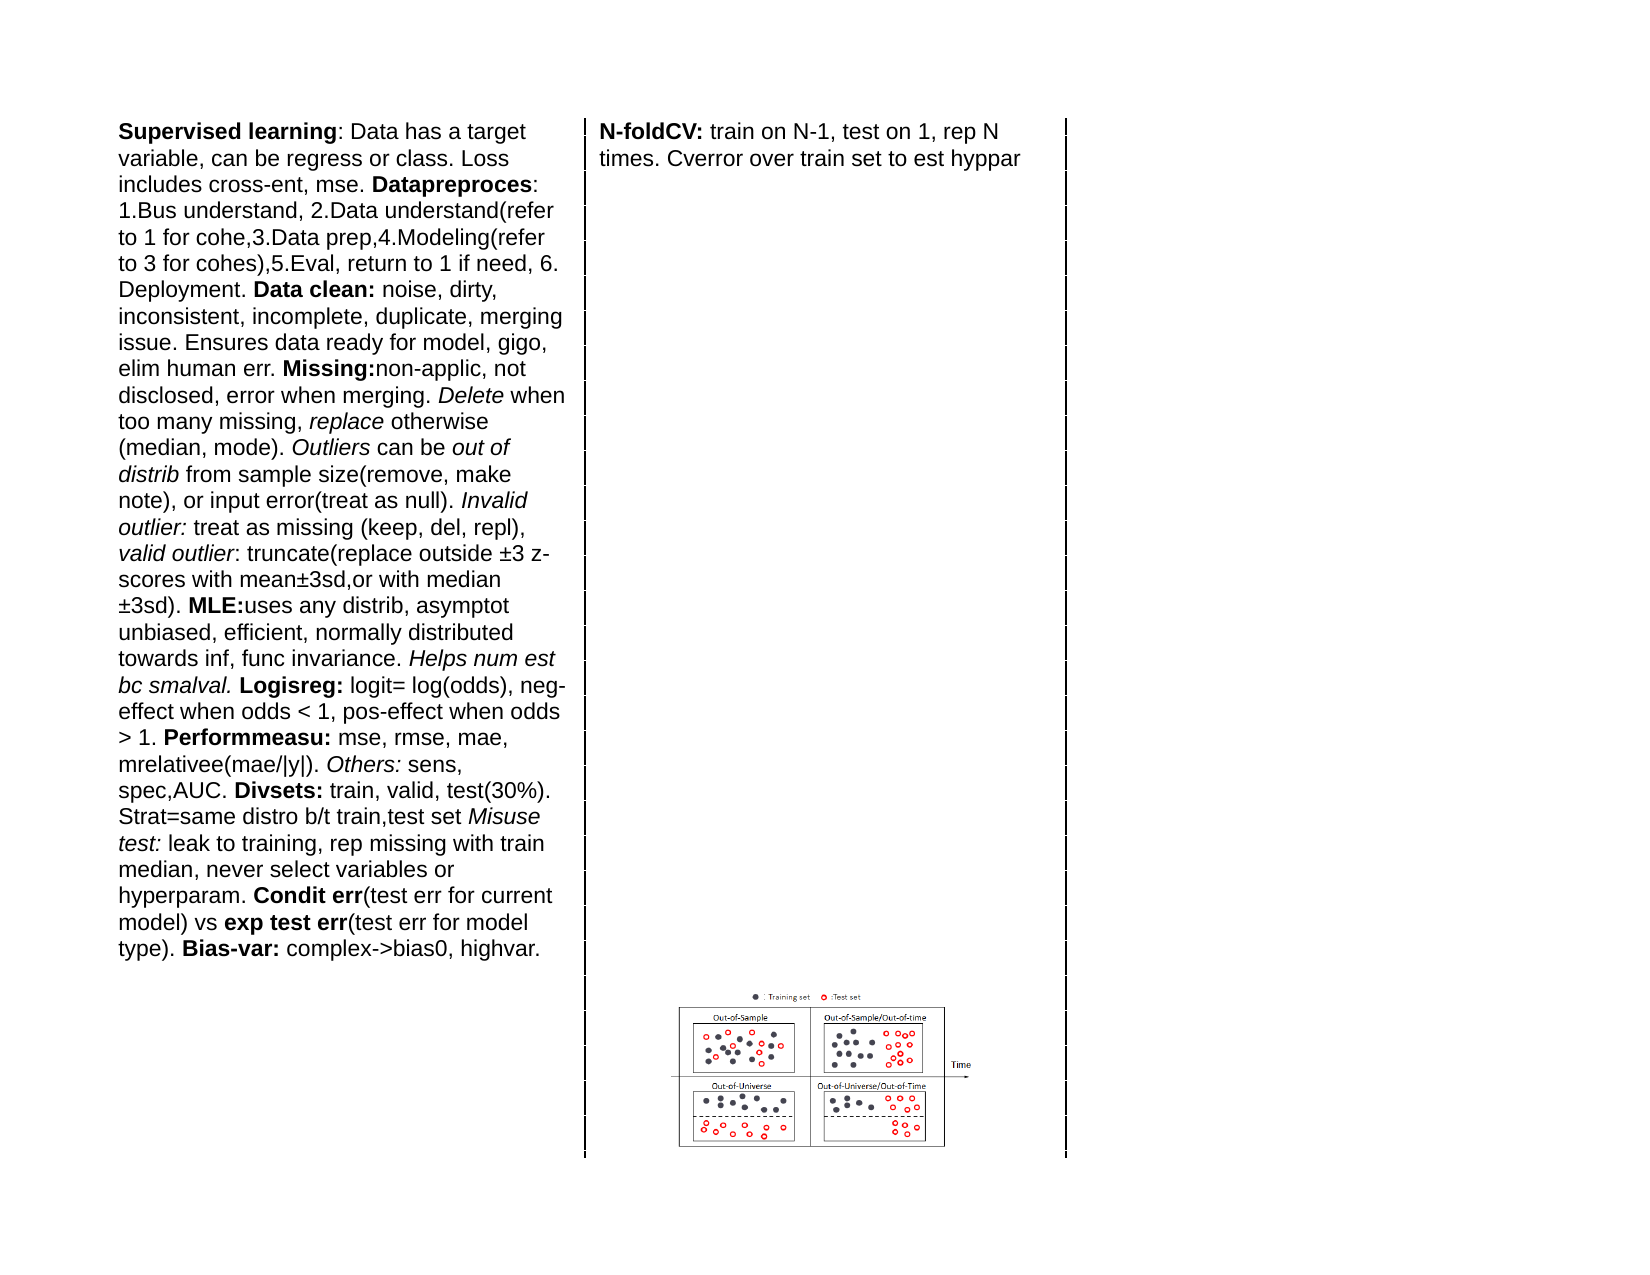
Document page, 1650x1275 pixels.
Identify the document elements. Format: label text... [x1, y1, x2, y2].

text Supervised learning: Data has a target variable, can be regress or class. Loss includes cross-ent, mse. Datapreproces: 1.Bus understand, 2.Data understand(refer to 1 for cohe,3.Data prep,4.Modeling(refer to 3 for cohes),5.Eval, return to 1 if need, 6. Deployment. Data clean: noise, dirty, inconsistent, incomplete, duplicate, merging issue. Ensures data ready for model, gigo, elim human err. Missing:non-applic, not disclosed, error when merging. Delete when too many missing, replace otherwise (median, mode). Outliers can be out of distrib from sample size(remove, make note), or input error(treat as null). Invalid outlier: treat as missing (keep, del, repl), valid outlier: truncate(replace outside ±3 z-scores with mean±3sd,or with median ±3sd). MLE:uses any distrib, asymptot unbiased, efficient, normally distributed towards inf, func invariance. Helps num est bc smalval. Logisreg: logit= log(odds), neg-effect when odds < 1, pos-effect when odds > 1. Performmeasu: mse, rmse, mae, mrelativee(mae/|y|). Others: sens, spec,AUC. Divsets: train, valid, test(30%). Strat=same distro b/t train,test set Misuse test: leak to training, rep missing with train median, never select variables or hyperparam. Condit err(test err for current model) vs exp test err(test err for model type). Bias-var: complex->bias0, highvar. [118, 118, 570, 961]
text N-foldCV: train on N-1, test on 1, rep N times. Cverror over train set to est hyppar [599, 118, 1051, 171]
picture [671, 991, 976, 1148]
